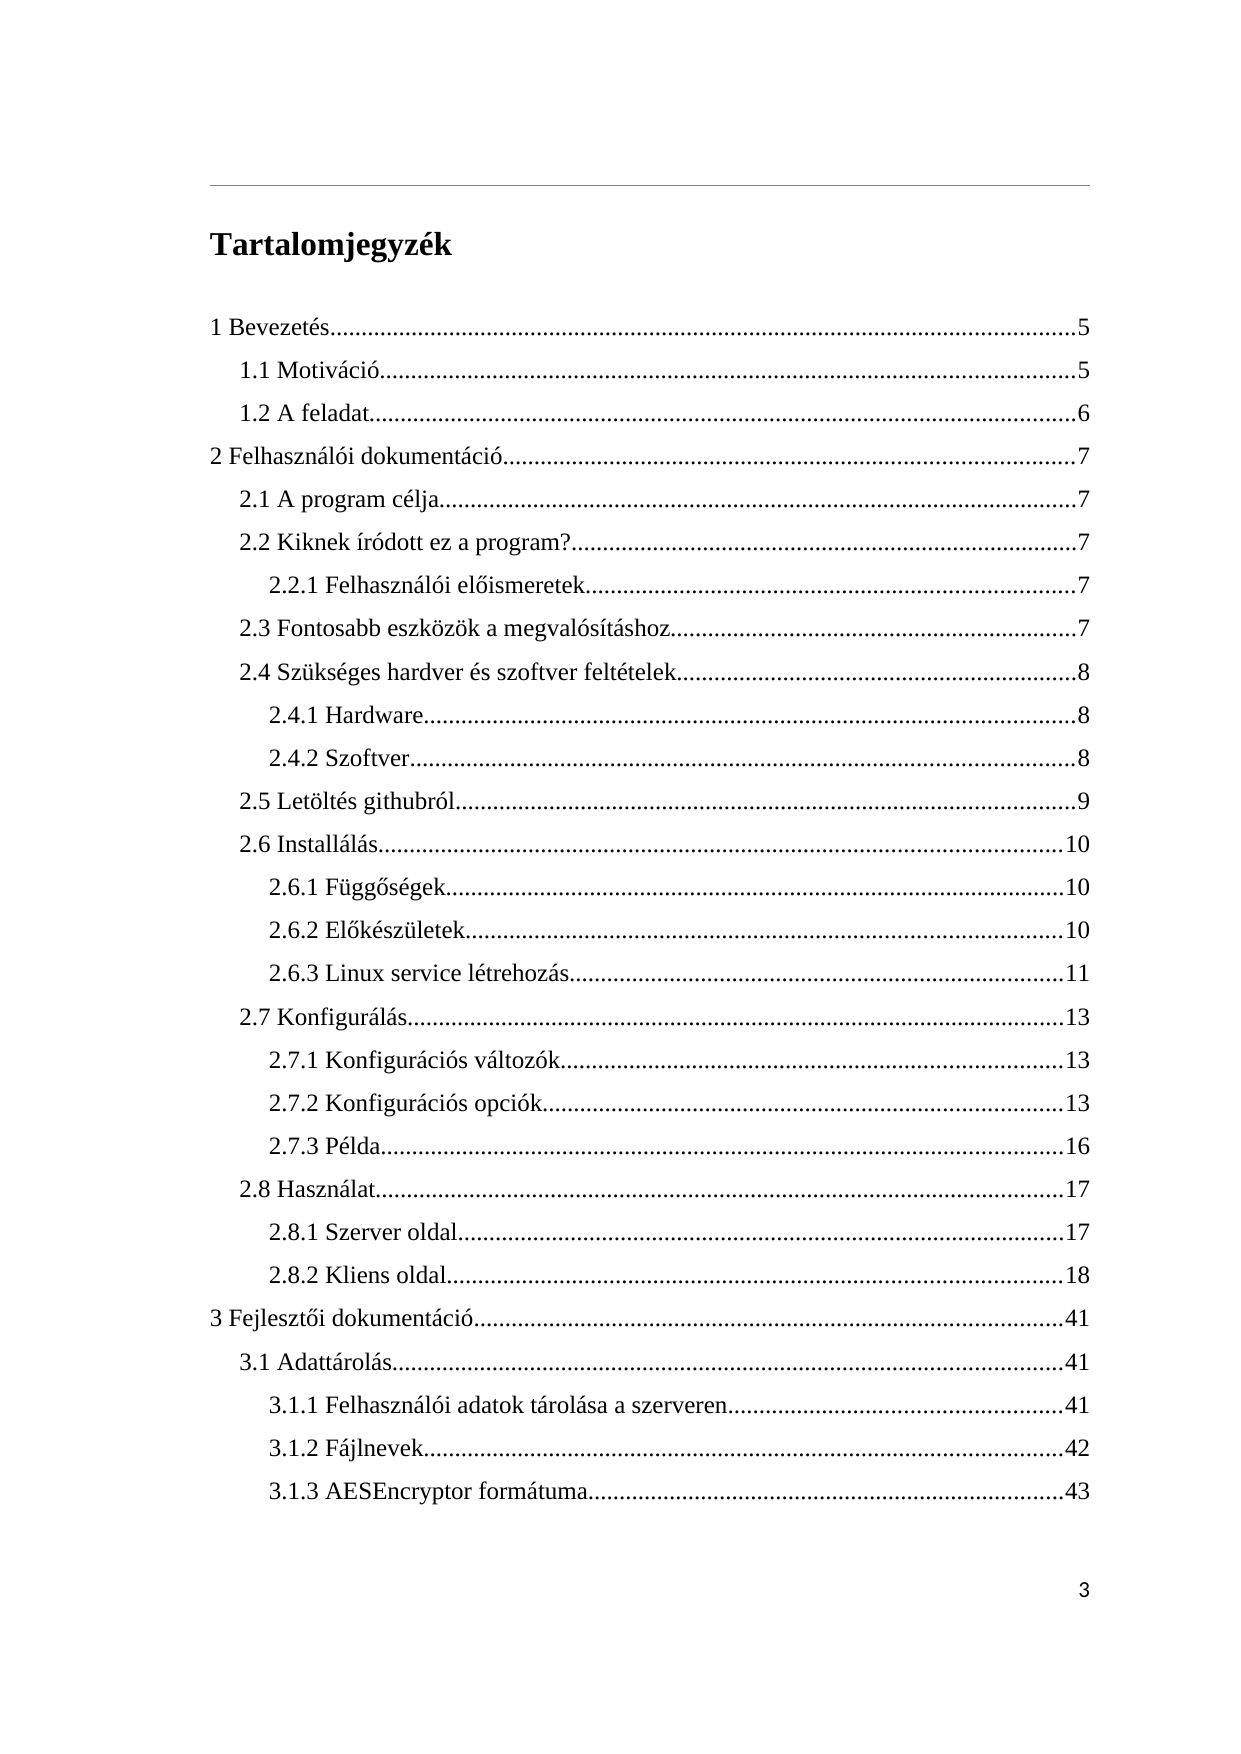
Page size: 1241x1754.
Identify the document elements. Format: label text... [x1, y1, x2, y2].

text 2 Felhasználói dokumentáció 7 [209, 441, 1090, 470]
title Tartalomjegyzék [209, 225, 1090, 263]
text 2.7.2 Konfigurációs opciók 13 [268, 1088, 1090, 1117]
text 1.1 Motiváció 5 [239, 355, 1090, 383]
text 3.1.1 Felhasználói adatok tárolása a szerveren 41 [268, 1390, 1090, 1418]
text 2.7.3 Példa 16 [268, 1131, 1090, 1160]
text 2.4.2 Szoftver 8 [268, 743, 1090, 772]
text 2.8.1 Szerver oldal 17 [268, 1217, 1090, 1246]
text 2.8.2 Kliens oldal 18 [268, 1260, 1090, 1289]
text 2.2.1 Felhasználói előismeretek 7 [268, 570, 1090, 599]
text 1 Bevezetés 5 [209, 312, 1090, 340]
text 2.2 Kiknek íródott ez a program? 7 [239, 527, 1090, 556]
text 2.8 Használat 17 [239, 1174, 1090, 1203]
text 1.2 A feladat 6 [239, 398, 1090, 427]
text 3.1 Adattárolás 41 [239, 1347, 1090, 1375]
text 2.4.1 Hardware 8 [268, 700, 1090, 728]
text 2.7 Konfigurálás 13 [239, 1002, 1090, 1030]
text 2.4 Szükséges hardver és szoftver feltételek 8 [239, 657, 1090, 685]
text 2.6.3 Linux service létrehozás 11 [268, 958, 1090, 987]
text 2.6 Installálás 10 [239, 829, 1090, 858]
text 2.6.2 Előkészületek 10 [268, 915, 1090, 944]
text 2.5 Letöltés githubról 9 [239, 786, 1090, 815]
text 2.3 Fontosabb eszközök a megvalósításhoz 7 [239, 613, 1090, 642]
text 2.6.1 Függőségek 10 [268, 872, 1090, 901]
text 2.1 A program célja 7 [239, 484, 1090, 513]
text 3.1.2 Fájlnevek 42 [268, 1433, 1090, 1462]
text 3.1.3 AESEncryptor formátuma 43 [268, 1476, 1090, 1505]
text 2.7.1 Konfigurációs változók 13 [268, 1045, 1090, 1073]
text 3 Fejlesztői dokumentáció 41 [209, 1303, 1090, 1332]
